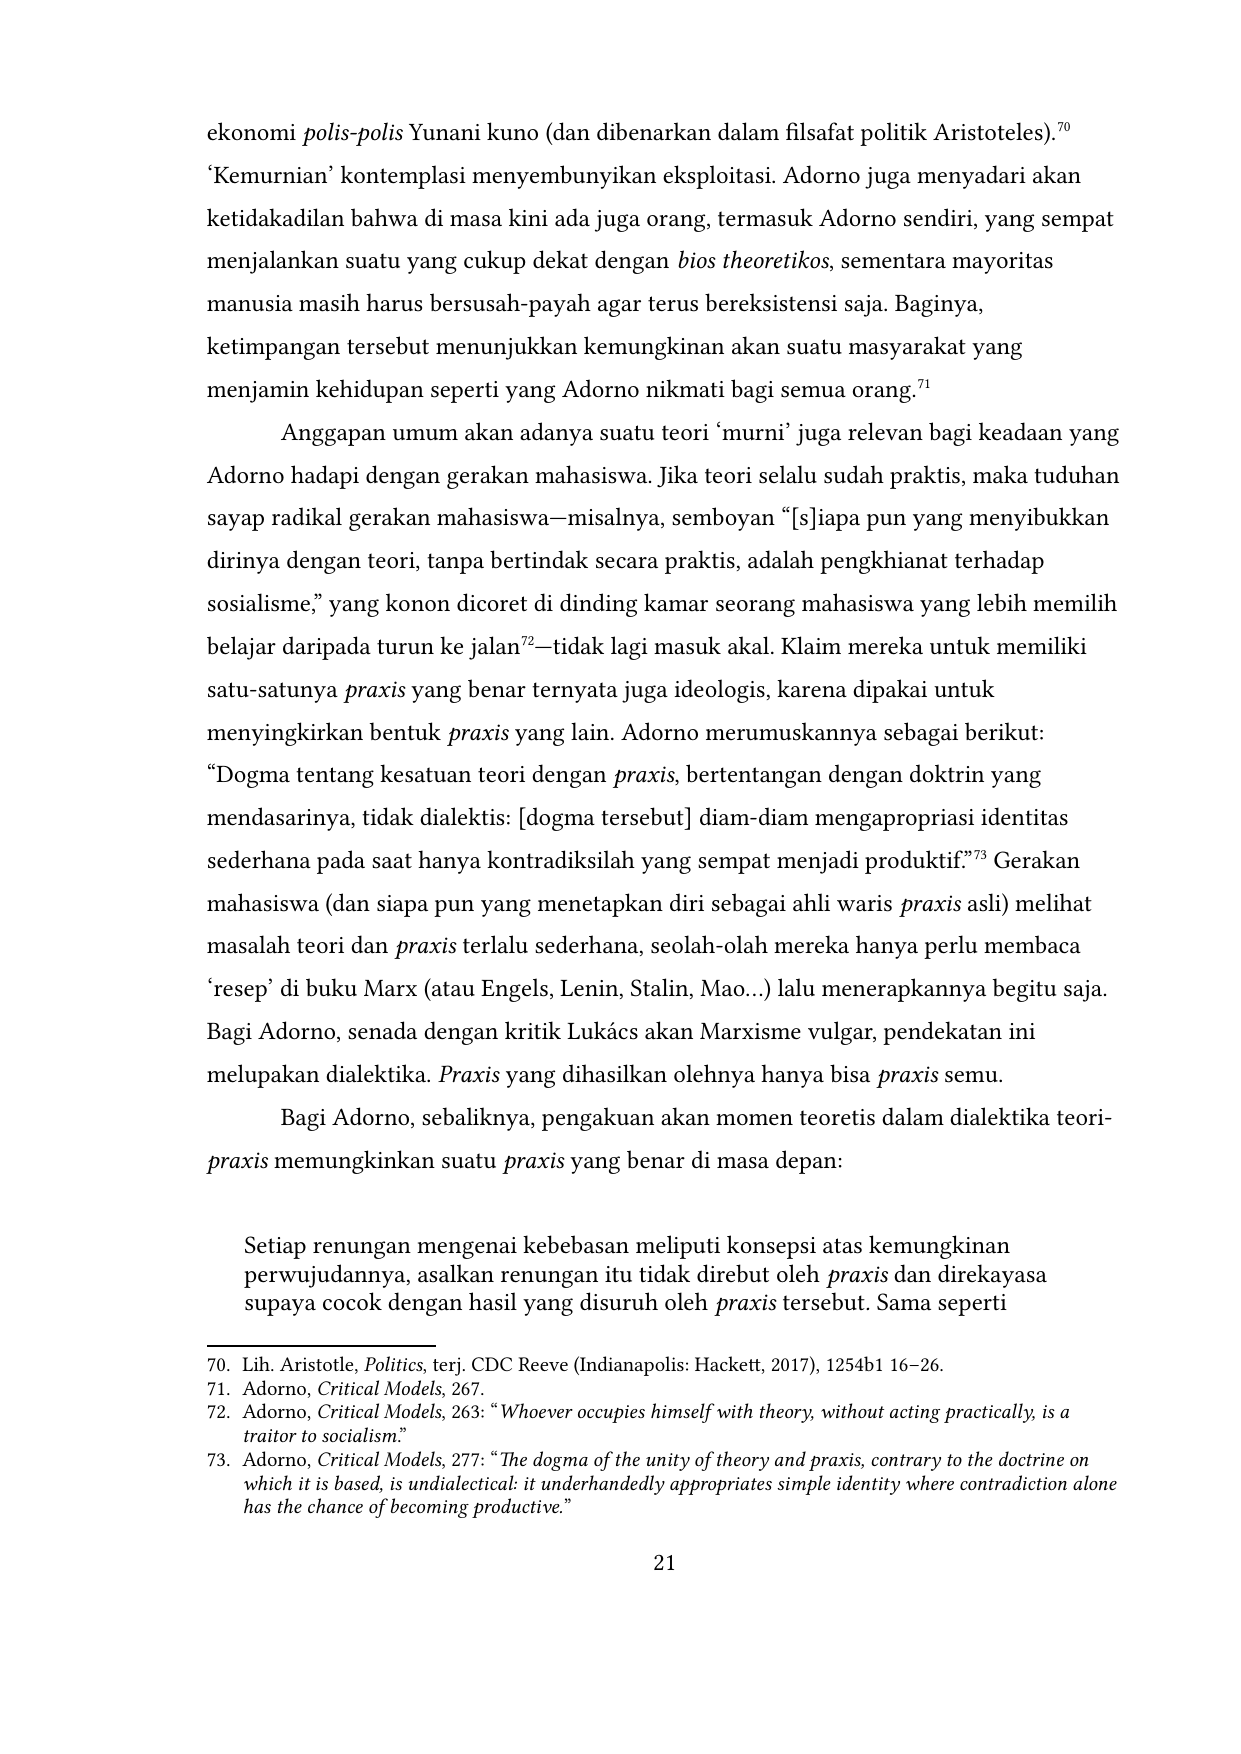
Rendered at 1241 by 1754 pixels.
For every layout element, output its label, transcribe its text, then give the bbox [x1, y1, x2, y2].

text Adorno, Critical Models, 263: “Whoever occupies himself with theory, without acting practically, is a traitor to socialism.” [207, 1400, 1122, 1447]
text Anggapan umum akan adanya suatu teori ‘murni’ juga relevan bagi keadaan yang Adorno hadapi dengan gerakan mahasiswa. Jika teori selalu sudah praktis, maka tuduhan sayap radikal gerakan mahasiswa—misalnya, semboyan “[s]iapa pun yang menyibukkan dirinya dengan teori, tanpa bertindak secara praktis, adalah pengkhianat terhadap sosialisme,” yang konon dicoret di dinding kamar seorang mahasiswa yang lebih memilih belajar daripada turun ke jalan—tidak lagi masuk akal. Klaim mereka untuk memiliki satu-satunya praxis yang benar ternyata juga ideologis, karena dipakai untuk menyingkirkan bentuk praxis yang lain. Adorno merumuskannya sebagai berikut: “Dogma tentang kesatuan teori dengan praxis, bertentangan dengan doktrin yang mendasarinya, tidak dialektis: [dogma tersebut] diam-diam mengapropriasi identitas sederhana pada saat hanya kontradiksilah yang sempat menjadi produktif.” Gerakan mahasiswa (dan siapa pun yang menetapkan diri sebagai ahli waris praxis asli) melihat masalah teori dan praxis terlalu sederhana, seolah-olah mereka hanya perlu membaca ‘resep’ di buku Marx (atau Engels, Lenin, Stalin, Mao...) lalu menerapkannya begitu saja. Bagi Adorno, senada dengan kritik Lukács akan Marxisme vulgar, pendekatan ini melupakan dialektika. Praxis yang dihasilkan olehnya hanya bisa praxis semu. [207, 418, 1122, 1088]
text Adorno, Critical Models, 267. [207, 1376, 1122, 1400]
text Bagi Adorno, sebaliknya, pengakuan akan momen teoretis dalam dialektika teori-praxis memungkinkan suatu praxis yang benar di masa depan: [207, 1103, 1122, 1174]
text Setiap renungan mengenai kebebasan meliputi konsepsi atas kemungkinan perwujudannya, asalkan renungan itu tidak direbut oleh praxis dan direkayasa supaya cocok dengan hasil yang disuruh oleh praxis tersebut. Sama seperti [244, 1231, 1122, 1317]
text ekonomi polis-polis Yunani kuno (dan dibenarkan dalam filsafat politik Aristoteles). ‘Kemurnian’ kontemplasi menyembunyikan eksploitasi. Adorno juga menyadari akan ketidakadilan bahwa di masa kini ada juga orang, termasuk Adorno sendiri, yang sempat menjalankan suatu yang cukup dekat dengan bios theoretikos, sementara mayoritas manusia masih harus bersusah-payah agar terus bereksistensi saja. Baginya, ketimpangan tersebut menunjukkan kemungkinan akan suatu masyarakat yang menjamin kehidupan seperti yang Adorno nikmati bagi semua orang. [207, 118, 1122, 403]
text Adorno, Critical Models, 277: “The dogma of the unity of theory and praxis, contrary to the doctrine on which it is based, is undialectical: it underhandedly appropriates simple identity where contradiction alone has the chance of becoming productive.” [207, 1447, 1122, 1519]
text Lih. Aristotle, Politics, terj. CDC Reeve (Indianapolis: Hackett, 2017), 1254b1 16–26. [207, 1352, 1122, 1376]
